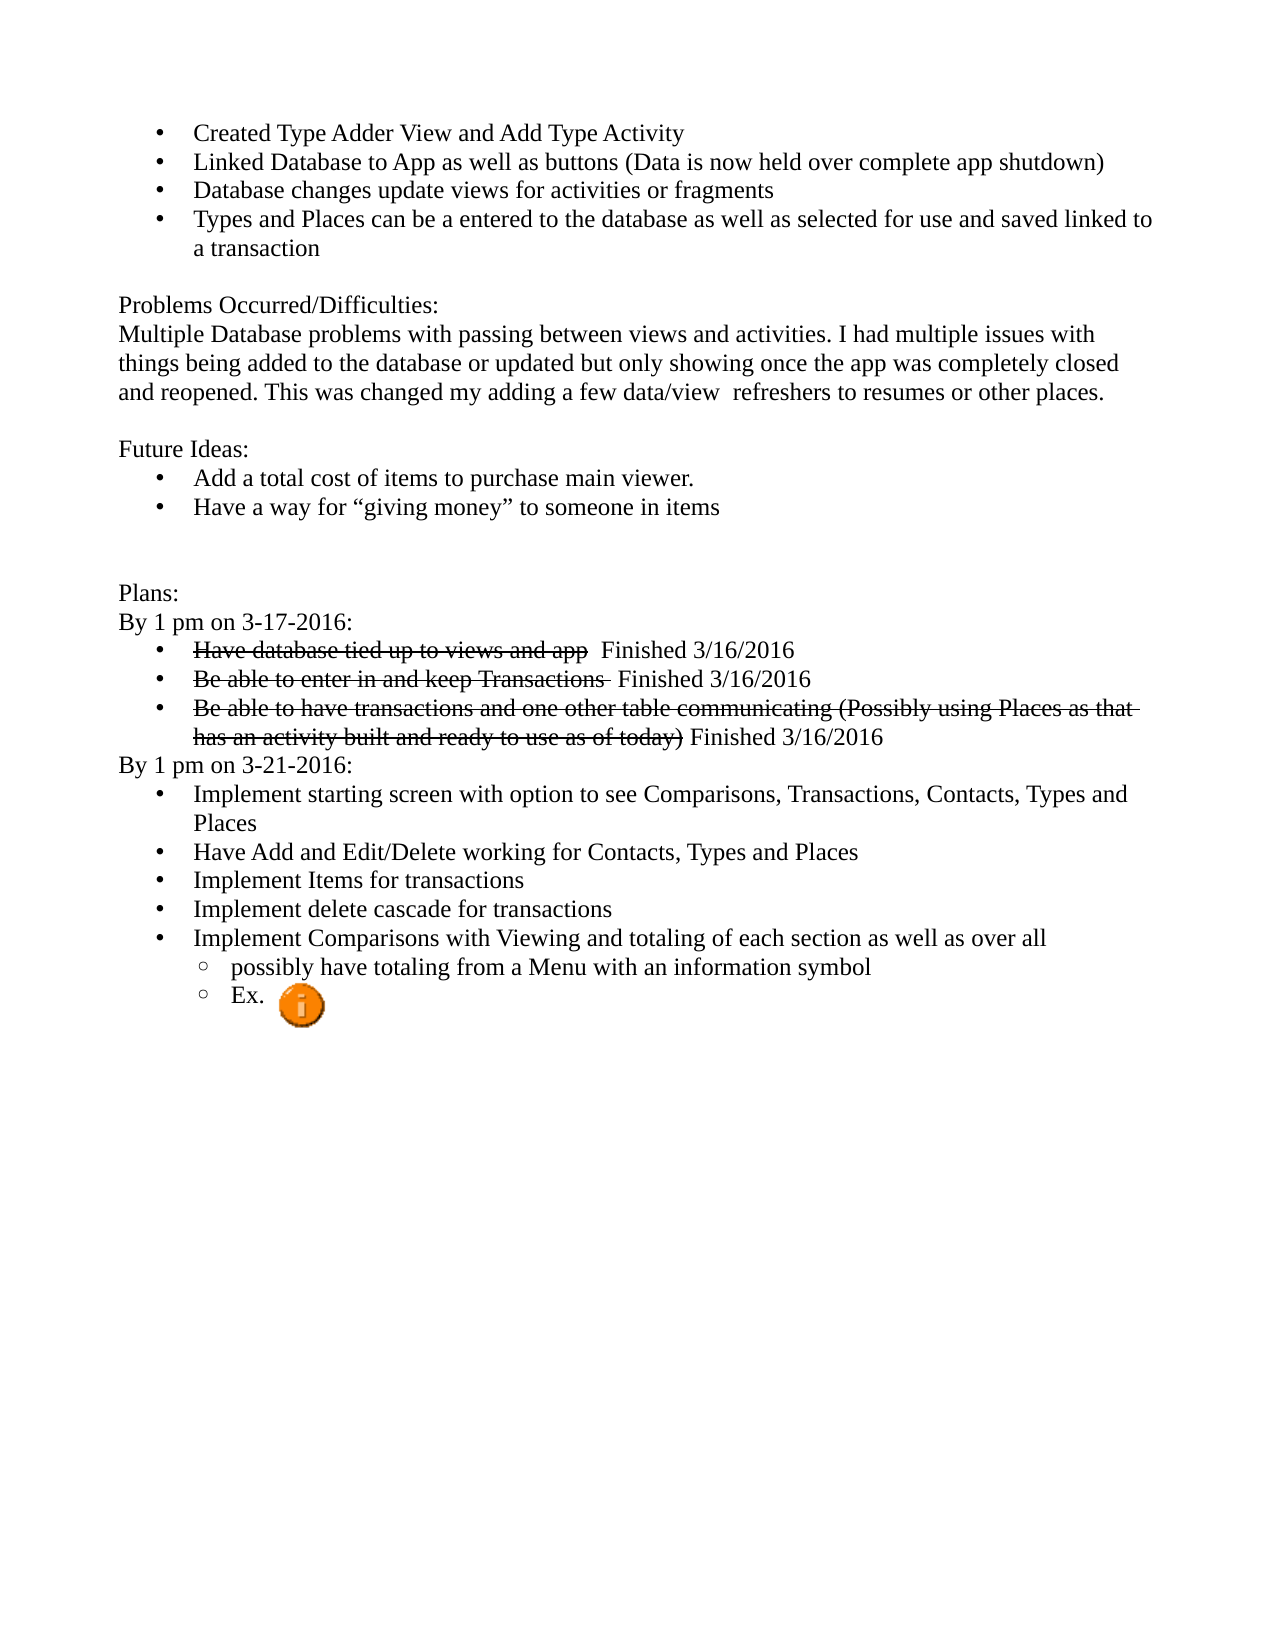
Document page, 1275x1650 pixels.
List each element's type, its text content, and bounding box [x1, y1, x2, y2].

list Created Type Adder View and Add Type Activity [156, 118, 1157, 147]
list possibly have totaling from a Menu with an information symbol [193, 952, 1157, 981]
text Future Ideas: [118, 434, 1157, 463]
list Types and Places can be a entered to the database as well as selected for use and saved linked to a transaction [156, 204, 1157, 262]
list Have Add and Edit/Delete working for Contacts, Types and Places [156, 837, 1157, 866]
picture [276, 980, 327, 1031]
list Add a total cost of items to purchase main viewer. [156, 463, 1157, 492]
list Be able to have transactions and one other table communicating (Possibly using Places as that has an activity built and ready to use as of today) Finished 3/16/2016 [156, 693, 1157, 751]
list Implement delete cascade for transactions [156, 894, 1157, 923]
list Have database tied up to views and app Finished 3/16/2016 [156, 636, 1157, 664]
list [327, 981, 1157, 1009]
list Implement Comparisons with Viewing and totaling of each section as well as over all [156, 923, 1157, 952]
list Implement Items for transactions [156, 866, 1157, 894]
text By 1 pm on 3-17-2016: [118, 607, 1157, 636]
list Linked Database to App as well as buttons (Data is now held over complete app shutdown) [156, 147, 1157, 176]
text Plans: [118, 578, 1157, 607]
list Database changes update views for activities or fragments [156, 176, 1157, 204]
text By 1 pm on 3-21-2016: [118, 751, 1157, 779]
list Have a way for “giving money” to someone in items [156, 492, 1157, 521]
list Implement starting screen with option to see Comparisons, Transactions, Contacts, Types and Places [156, 779, 1157, 837]
list Ex. [193, 981, 276, 1009]
list Be able to enter in and keep Transactions Finished 3/16/2016 [156, 664, 1157, 693]
text Problems Occurred/Difficulties: [118, 291, 1157, 319]
text Multiple Database problems with passing between views and activities. I had multiple issues with things being added to the database or updated but only showing once the app was completely closed and reopened. This was changed my adding a few data/view refreshers to resumes or other places. [118, 319, 1157, 406]
